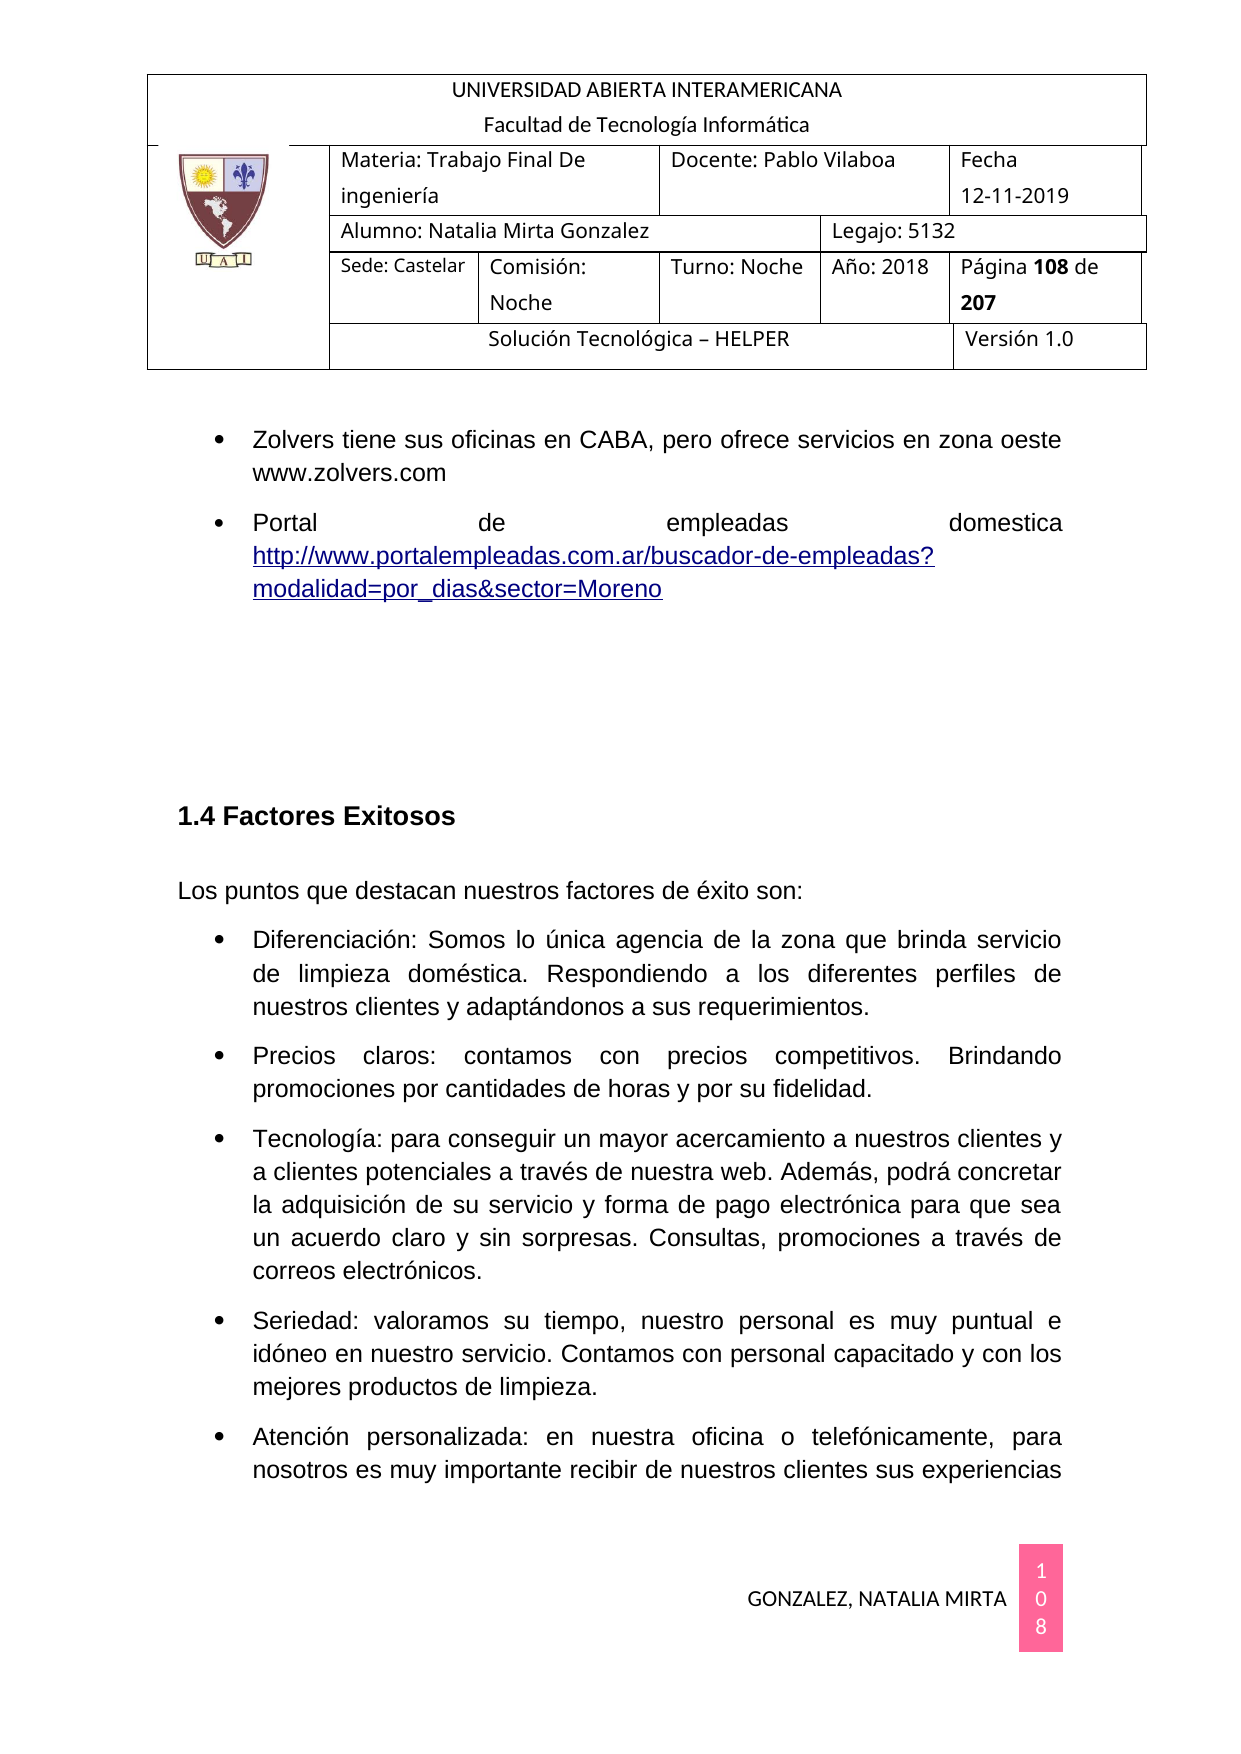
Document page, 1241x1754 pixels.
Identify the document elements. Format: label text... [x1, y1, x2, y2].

list Atención personalizada: en nuestra oficina o telefónicamente, para nosotros es muy importante recibir de nuestros clientes sus experiencias [215, 1422, 1063, 1484]
list Precios claros: contamos con precios competitivos. Brindando promociones por cantidades de horas y por su fidelidad. [215, 1041, 1063, 1103]
list Portal de empleadas domestica http://www.portalempleadas.com.ar/buscador-de-empleadas?modalidad=por_dias&sector=Moreno [215, 508, 1063, 602]
list Tecnología: para conseguir un mayor acercamiento a nuestros clientes y a clientes potenciales a través de nuestra web. Además, podrá concretar la adquisición de su servicio y forma de pago electrónica para que sea un acuerdo claro y sin sorpresas. Consultas, promociones a través de correos electrónicos. [215, 1124, 1063, 1285]
list Diferenciación: Somos lo única agencia de la zona que brinda servicio de limpieza doméstica. Respondiendo a los diferentes perfiles de nuestros clientes y adaptándonos a sus requerimientos. [215, 926, 1063, 1020]
list Zolvers tiene sus oficinas en CABA, pero ofrece servicios en zona oeste www.zolvers.com [215, 425, 1063, 487]
subtitle 1.4 Factores Exitosos [177, 800, 1063, 831]
text Los puntos que destacan nuestros factores de éxito son: [177, 876, 1063, 904]
list Seriedad: valoramos su tiempo, nuestro personal es muy puntual e idóneo en nuestro servicio. Contamos con personal capacitado y con los mejores productos de limpieza. [215, 1306, 1063, 1401]
